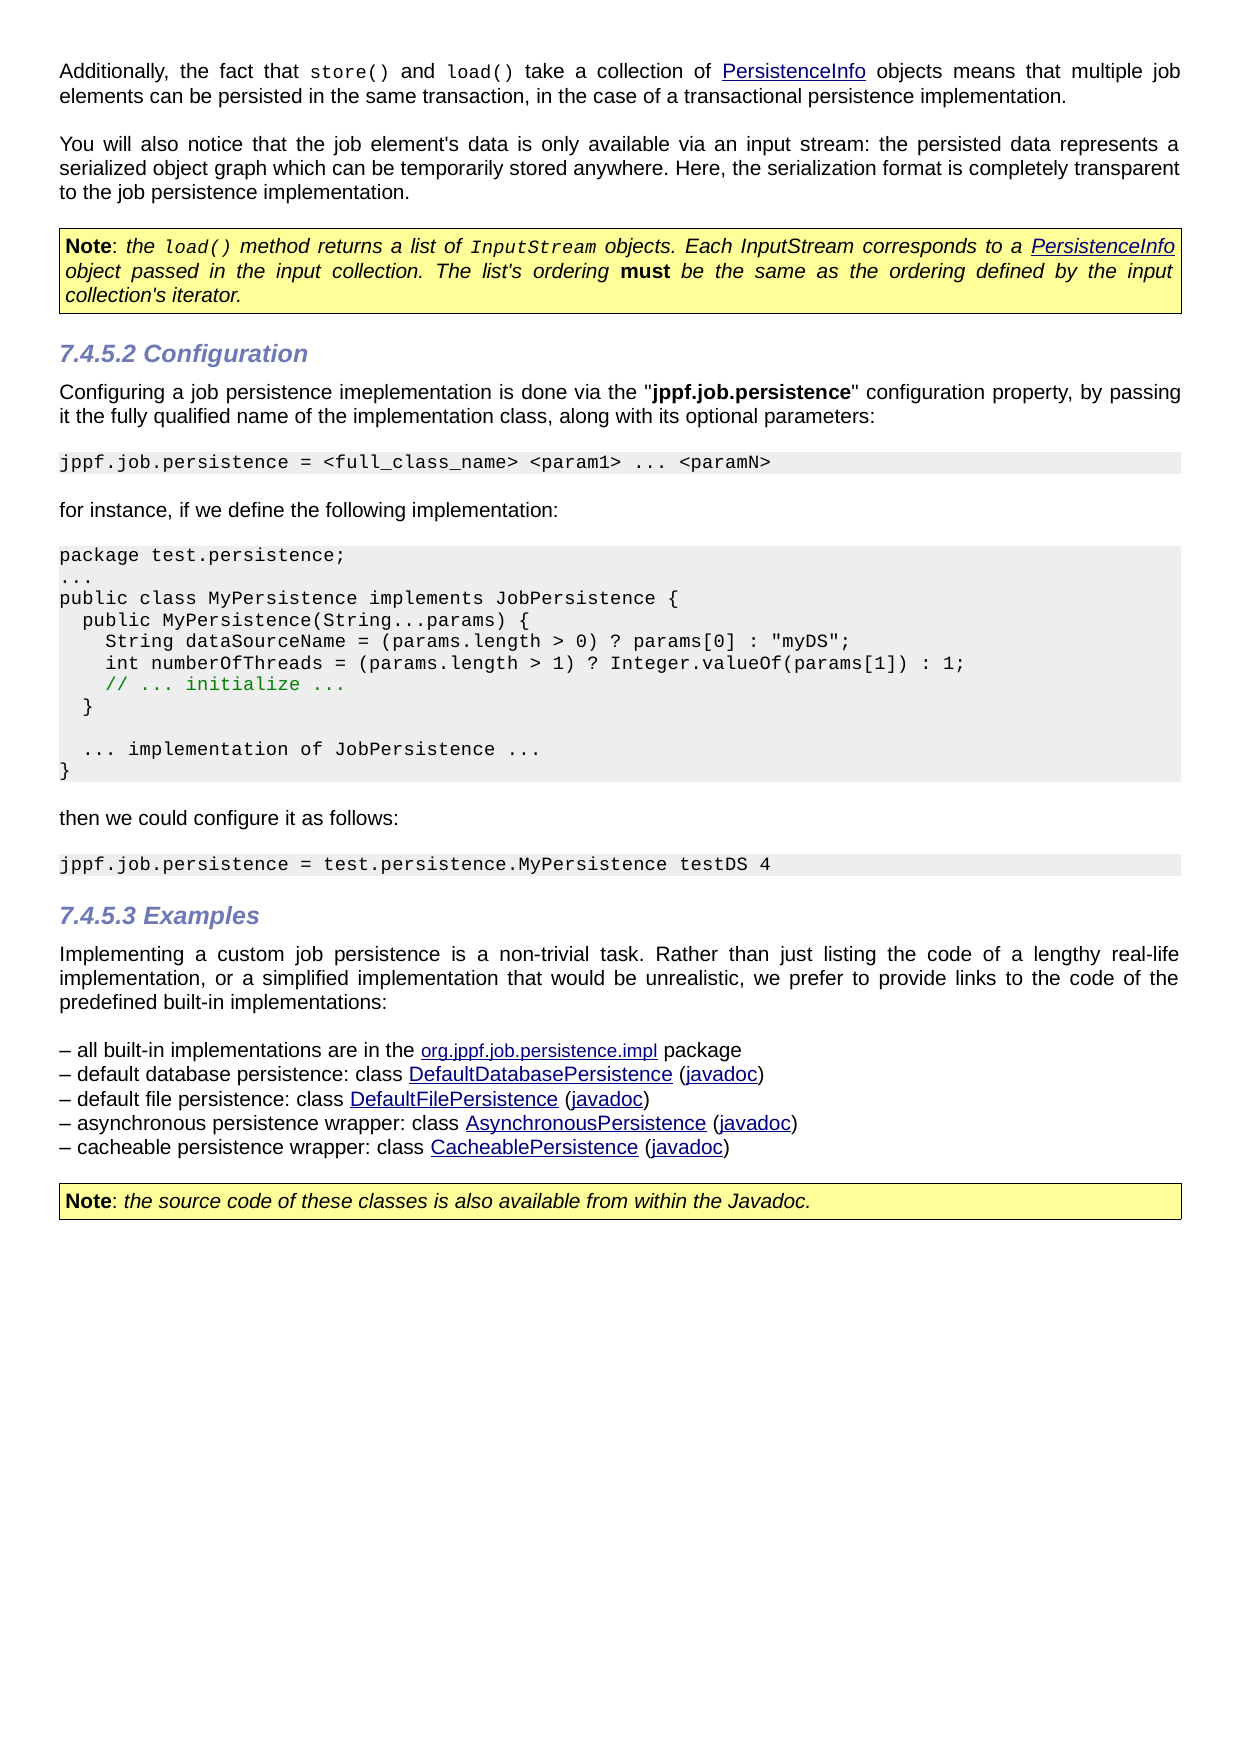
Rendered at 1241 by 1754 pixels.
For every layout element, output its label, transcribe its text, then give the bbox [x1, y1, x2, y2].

list all built-in implementations are in the org.jppf.job.persistence.impl package [59, 1038, 1181, 1062]
text jppf.job.persistence = test.persistence.MyPersistence testDS 4 [59, 854, 1181, 876]
text Note: the load() method returns a list of InputStream objects. Each InputStream corresponds to a PersistenceInfo object passed in the input collection. The list's ordering must be the same as the ordering defined by the input collection's iterator. [60, 229, 1181, 313]
subtitle Configuration [59, 338, 1181, 367]
list default file persistence: class DefaultFilePersistence (javadoc) [59, 1086, 1181, 1111]
text ... [59, 567, 1181, 589]
text } [59, 696, 1181, 717]
text } [59, 760, 1181, 782]
text jppf.job.persistence = <full_class_name> <param1> ... <paramN> [59, 452, 1181, 474]
text for instance, if we define the following implementation: [59, 498, 1181, 522]
text Note: the source code of these classes is also available from within the Javadoc. [60, 1184, 1181, 1219]
text String dataSourceName = (params.length > 0) ? params[0] : "myDS"; [59, 632, 1181, 653]
text package test.persistence; [59, 546, 1181, 567]
text You will also notice that the job element's data is only available via an input stream: the persisted data represents a serialized object graph which can be temporarily stored anywhere. Here, the serialization format is completely transparent to the job persistence implementation. [59, 132, 1181, 204]
text Configuring a job persistence imeplementation is done via the "jppf.job.persistence" configuration property, by passing it the fully qualified name of the implementation class, along with its optional parameters: [59, 380, 1181, 428]
text int numberOfThreads = (params.length > 1) ? Integer.valueOf(params[1]) : 1; [59, 653, 1181, 674]
text then we could configure it as follows: [59, 806, 1181, 830]
text Additionally, the fact that store() and load() take a collection of PersistenceInfo objects means that multiple job elements can be persisted in the same transaction, in the case of a transactional persistence implementation. [59, 59, 1181, 108]
list default database persistence: class DefaultDatabasePersistence (javadoc) [59, 1062, 1181, 1086]
list cacheable persistence wrapper: class CacheablePersistence (javadoc) [59, 1134, 1181, 1159]
text // ... initialize ... [59, 674, 1181, 696]
text public MyPersistence(String...params) { [59, 610, 1181, 632]
text ... implementation of JobPersistence ... [59, 739, 1181, 760]
text Implementing a custom job persistence is a non-trivial task. Rather than just listing the code of a lengthy real-life implementation, or a simplified implementation that would be unrealistic, we prefer to provide links to the code of the predefined built-in implementations: [59, 942, 1181, 1014]
list asynchronous persistence wrapper: class AsynchronousPersistence (javadoc) [59, 1111, 1181, 1134]
subtitle Examples [59, 901, 1181, 929]
text public class MyPersistence implements JobPersistence { [59, 589, 1181, 610]
